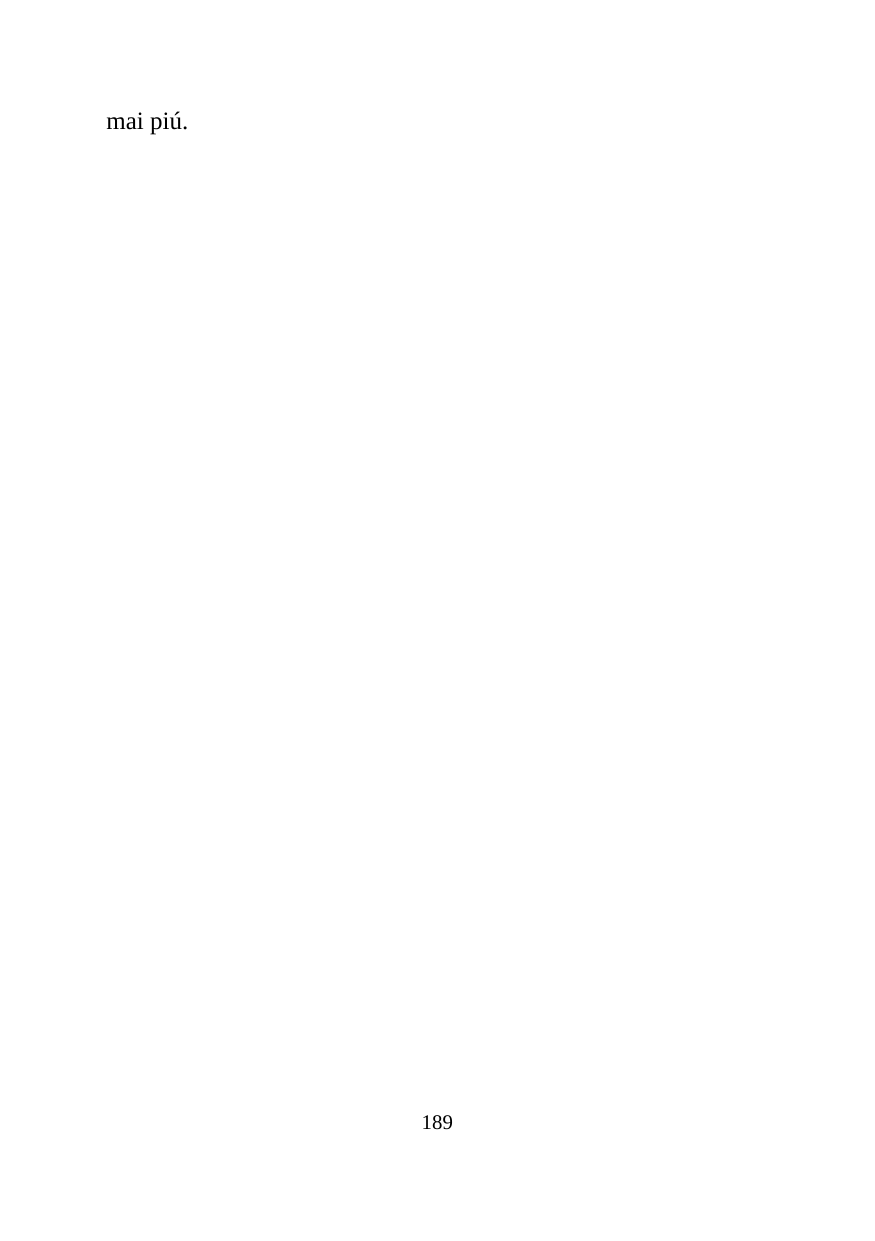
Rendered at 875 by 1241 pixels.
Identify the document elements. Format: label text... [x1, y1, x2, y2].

text mai piú. [106, 106, 768, 135]
